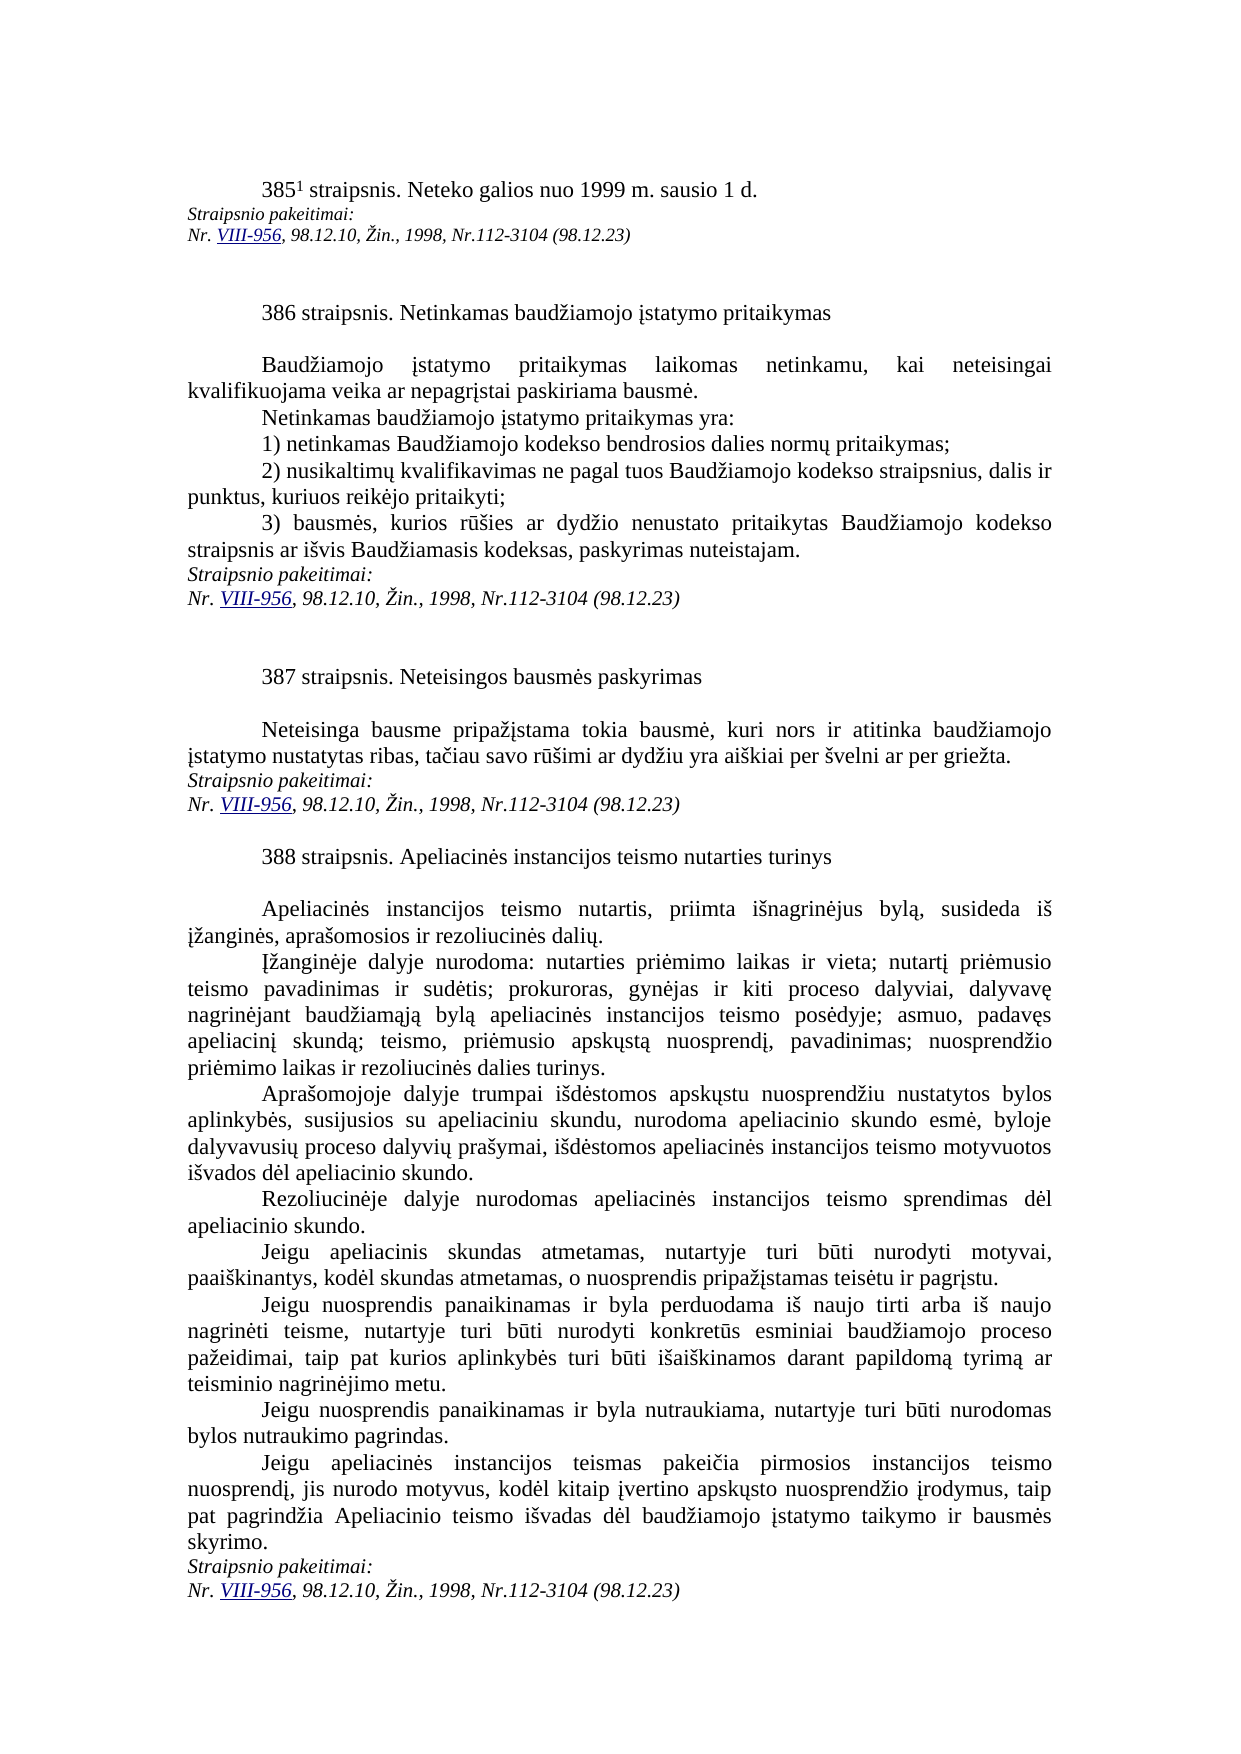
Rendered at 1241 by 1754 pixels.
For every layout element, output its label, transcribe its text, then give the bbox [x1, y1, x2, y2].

text Įžanginėje dalyje nurodoma: nutarties priėmimo laikas ir vieta; nutartį priėmusio teismo pavadinimas ir sudėtis; prokuroras, gynėjas ir kiti proceso dalyviai, dalyvavę nagrinėjant baudžiamąją bylą apeliacinės instancijos teismo posėdyje; asmuo, padavęs apeliacinį skundą; teismo, priėmusio apskųstą nuosprendį, pavadinimas; nuosprendžio priėmimo laikas ir rezoliucinės dalies turinys. [187, 948, 1053, 1080]
text Nr. VIII-956, 98.12.10, Žin., 1998, Nr.112-3104 (98.12.23) [187, 586, 1053, 610]
text 388 straipsnis. Apeliacinės instancijos teismo nutarties turinys [187, 843, 1053, 869]
text Netinkamas baudžiamojo įstatymo pritaikymas yra: [187, 404, 1053, 430]
text Straipsnio pakeitimai: [187, 562, 1053, 586]
text 2) nusikaltimų kvalifikavimas ne pagal tuos Baudžiamojo kodekso straipsnius, dalis ir punktus, kuriuos reikėjo pritaikyti; [187, 457, 1053, 509]
text Straipsnio pakeitimai: [187, 1554, 1053, 1578]
text Neteisinga bausme pripažįstama tokia bausmė, kuri nors ir atitinka baudžiamojo įstatymo nustatytas ribas, tačiau savo rūšimi ar dydžiu yra aiškiai per švelni ar per griežta. [187, 716, 1053, 768]
text 1) netinkamas Baudžiamojo kodekso bendrosios dalies normų pritaikymas; [187, 430, 1053, 457]
text Nr. VIII-956, 98.12.10, Žin., 1998, Nr.112-3104 (98.12.23) [187, 792, 1053, 816]
text Rezoliucinėje dalyje nurodomas apeliacinės instancijos teismo sprendimas dėl apeliacinio skundo. [187, 1185, 1053, 1238]
text Apeliacinės instancijos teismo nutartis, priimta išnagrinėjus bylą, susideda iš įžanginės, aprašomosios ir rezoliucinės dalių. [187, 896, 1053, 948]
text Straipsnio pakeitimai: [187, 203, 1053, 224]
text Nr. VIII-956, 98.12.10, Žin., 1998, Nr.112-3104 (98.12.23) [187, 224, 1053, 246]
text Aprašomojoje dalyje trumpai išdėstomos apskųstu nuosprendžiu nustatytos bylos aplinkybės, susijusios su apeliaciniu skundu, nurodoma apeliacinio skundo esmė, byloje dalyvavusių proceso dalyvių prašymai, išdėstomos apeliacinės instancijos teismo motyvuotos išvados dėl apeliacinio skundo. [187, 1080, 1053, 1185]
text 3) bausmės, kurios rūšies ar dydžio nenustato pritaikytas Baudžiamojo kodekso straipsnis ar išvis Baudžiamasis kodeksas, paskyrimas nuteistajam. [187, 509, 1053, 562]
text 3851 straipsnis. Neteko galios nuo 1999 m. sausio 1 d. [187, 176, 1053, 203]
text Baudžiamojo įstatymo pritaikymas laikomas netinkamu, kai neteisingai kvalifikuojama veika ar nepagrįstai paskiriama bausmė. [187, 351, 1053, 404]
text 387 straipsnis. Neteisingos bausmės paskyrimas [187, 663, 1053, 689]
text Jeigu apeliacinis skundas atmetamas, nutartyje turi būti nurodyti motyvai, paaiškinantys, kodėl skundas atmetamas, o nuosprendis pripažįstamas teisėtu ir pagrįstu. [187, 1238, 1053, 1291]
text Straipsnio pakeitimai: [187, 768, 1053, 792]
text Jeigu nuosprendis panaikinamas ir byla perduodama iš naujo tirti arba iš naujo nagrinėti teisme, nutartyje turi būti nurodyti konkretūs esminiai baudžiamojo proceso pažeidimai, taip pat kurios aplinkybės turi būti išaiškinamos darant papildomą tyrimą ar teisminio nagrinėjimo metu. [187, 1291, 1053, 1396]
text Jeigu nuosprendis panaikinamas ir byla nutraukiama, nutartyje turi būti nurodomas bylos nutraukimo pagrindas. [187, 1396, 1053, 1449]
text Jeigu apeliacinės instancijos teismas pakeičia pirmosios instancijos teismo nuosprendį, jis nurodo motyvus, kodėl kitaip įvertino apskųsto nuosprendžio įrodymus, taip pat pagrindžia Apeliacinio teismo išvadas dėl baudžiamojo įstatymo taikymo ir bausmės skyrimo. [187, 1449, 1053, 1554]
text 386 straipsnis. Netinkamas baudžiamojo įstatymo pritaikymas [187, 298, 1053, 325]
text Nr. VIII-956, 98.12.10, Žin., 1998, Nr.112-3104 (98.12.23) [187, 1578, 1053, 1602]
